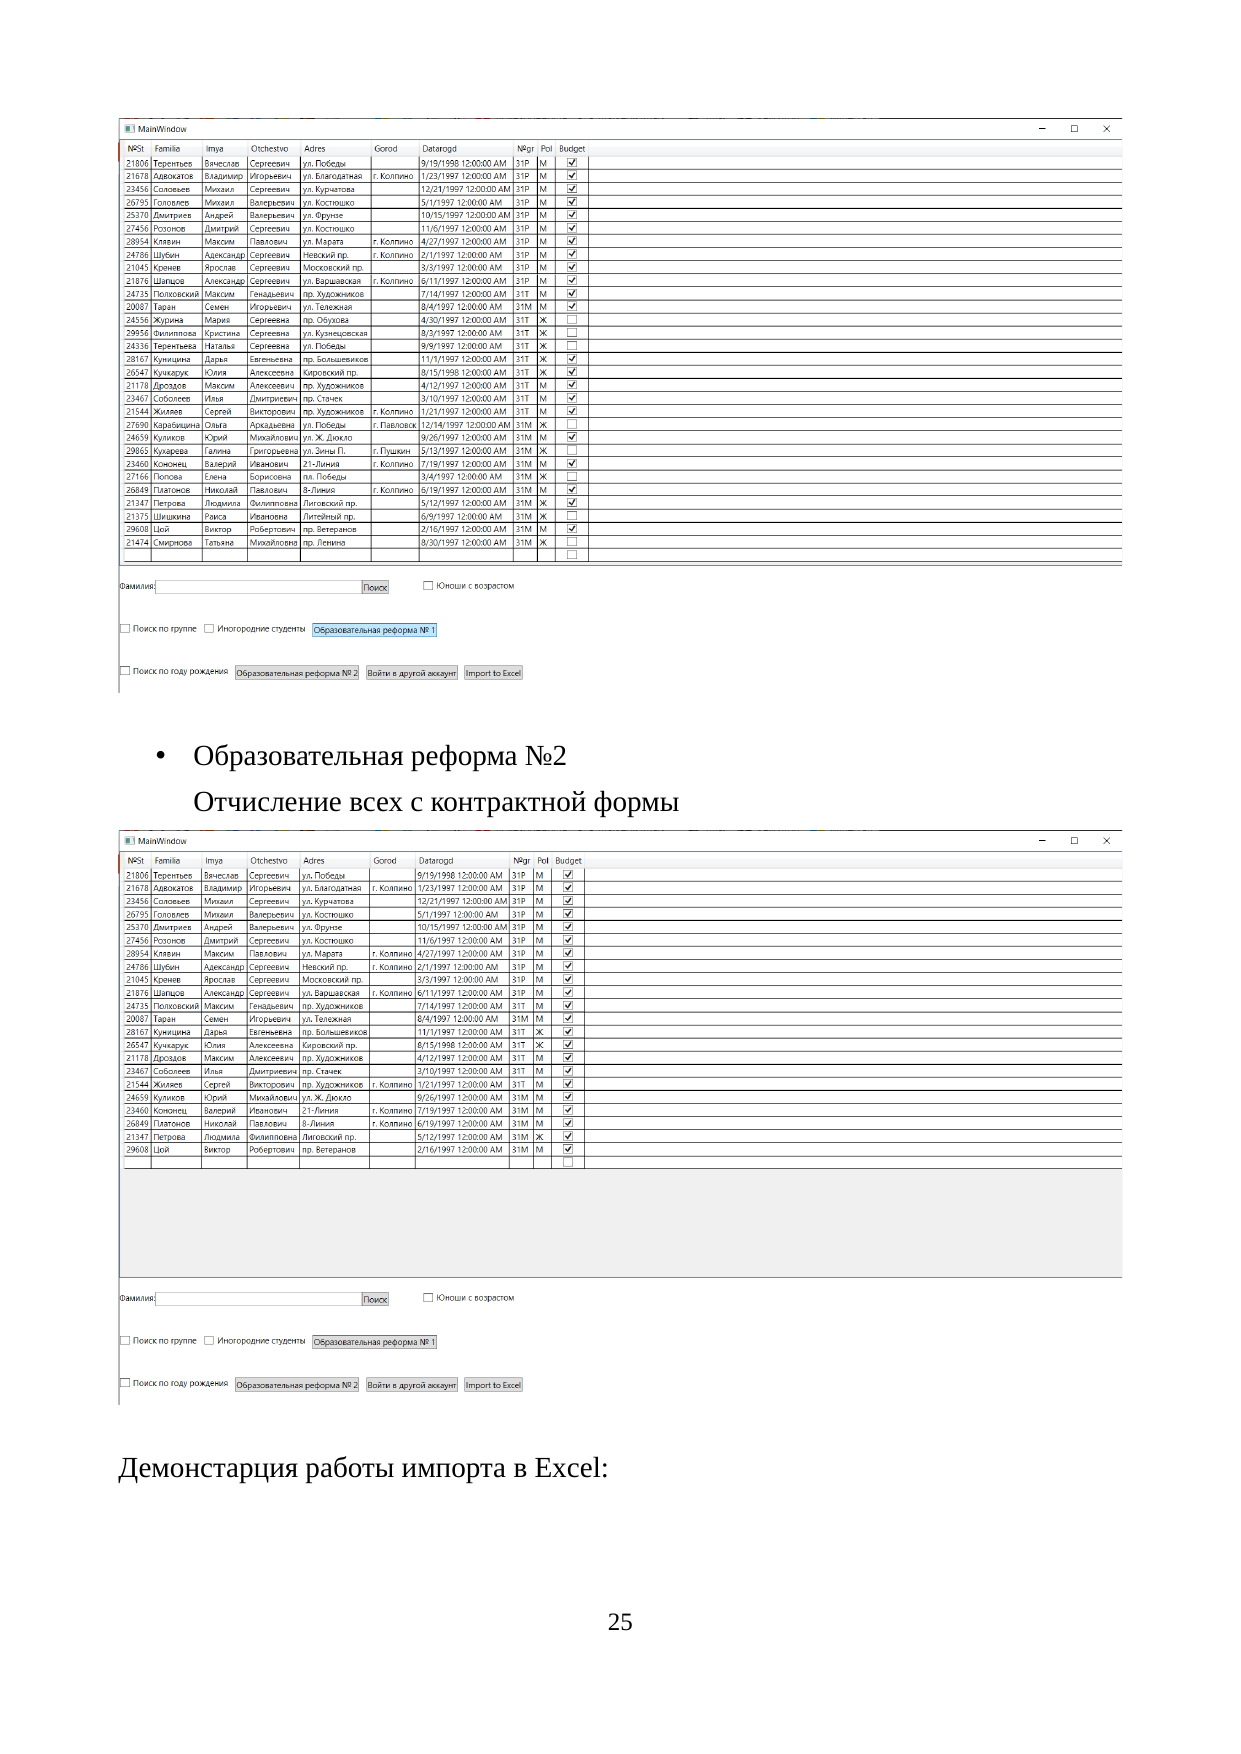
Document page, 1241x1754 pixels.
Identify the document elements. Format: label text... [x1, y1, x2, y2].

list Отчисление всех с контрактной формы [156, 784, 1122, 818]
text Демонстарция работы импорта в Excel: [118, 1451, 1122, 1484]
list Образовательная реформа №2 [156, 738, 1122, 772]
